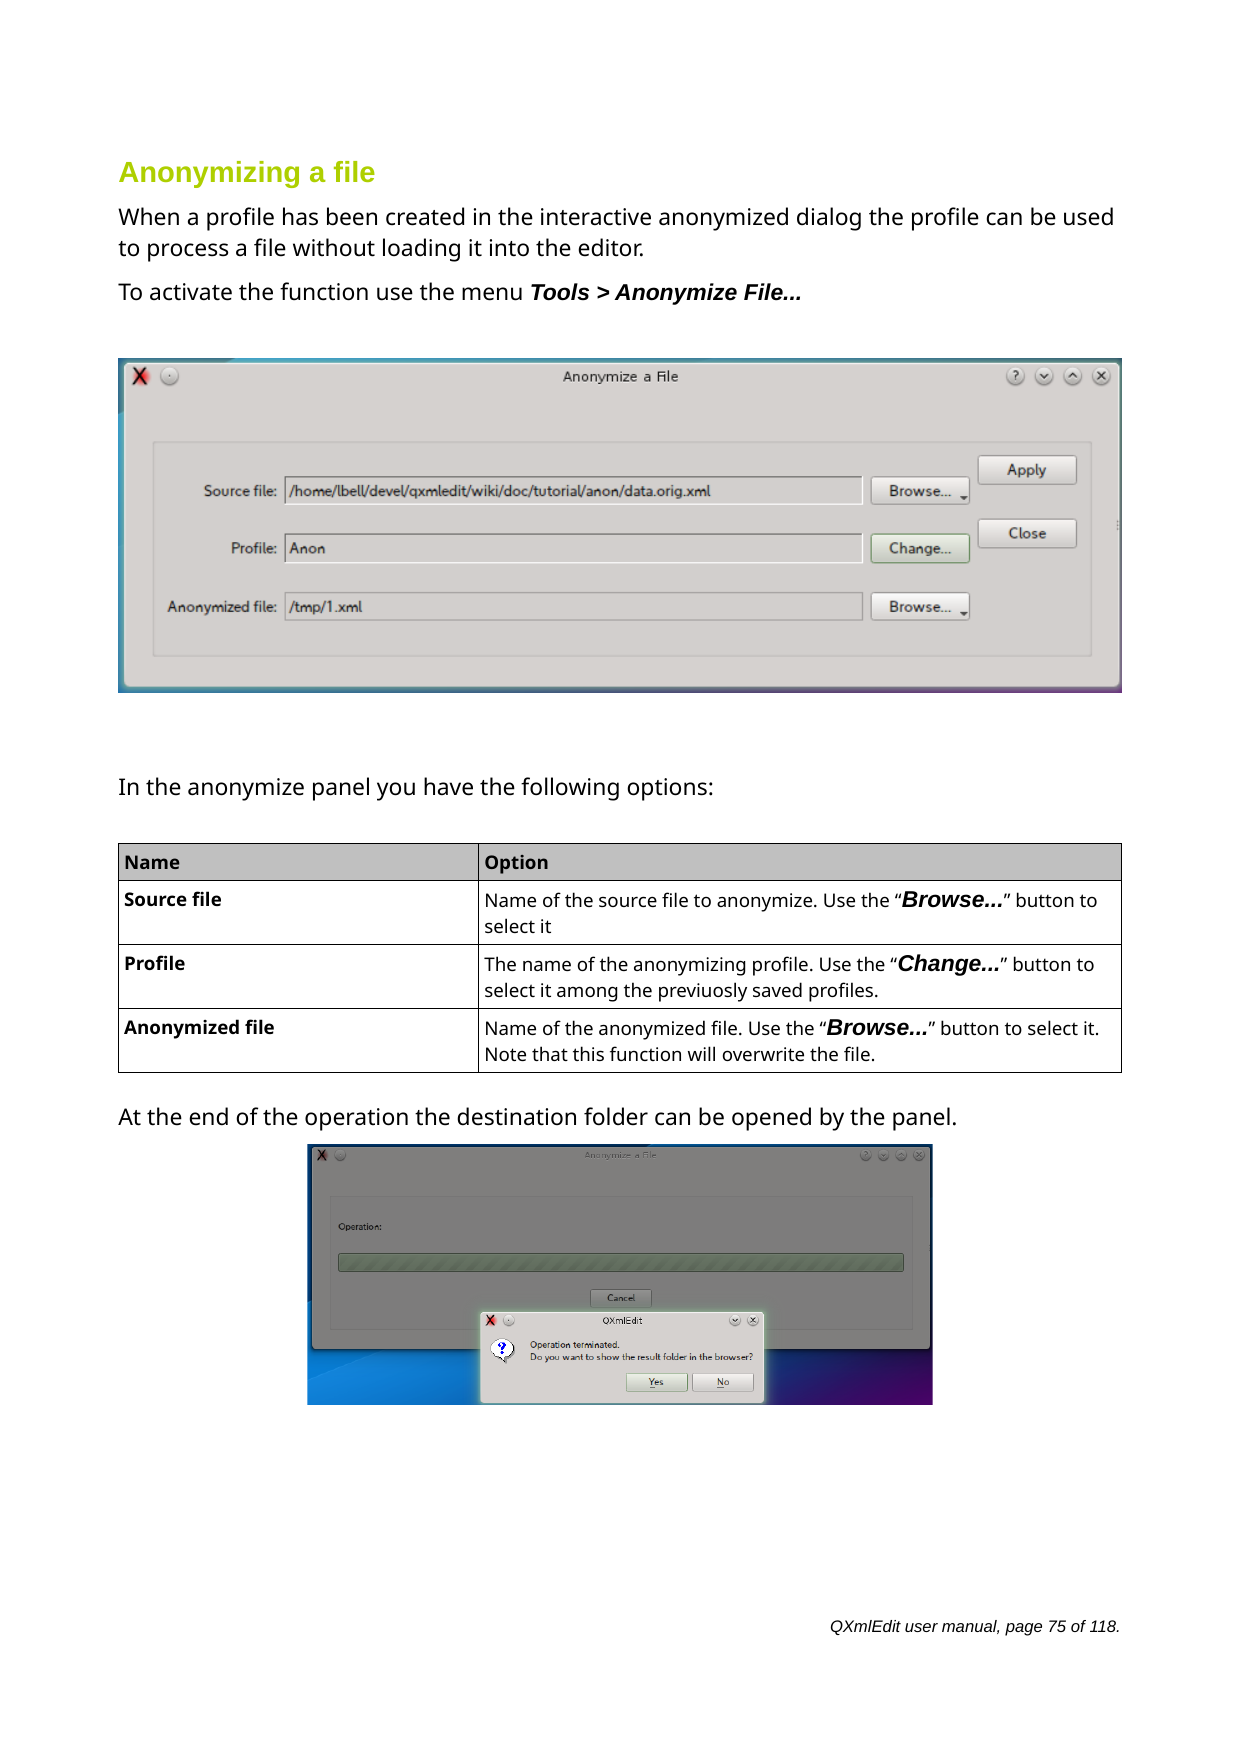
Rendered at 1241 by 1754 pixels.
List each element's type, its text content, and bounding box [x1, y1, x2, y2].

table_cell Source file [119, 881, 478, 944]
subtitle Anonymizing a file [118, 155, 1122, 188]
table_cell Name of the source file to anonymize. Use the “Browse...” button to select it [479, 881, 1121, 944]
table_cell Profile [119, 945, 478, 1008]
text At the end of the operation the destination folder can be opened by the panel. [118, 1101, 1122, 1132]
table_cell Name of the anonymized file. Use the “Browse...” button to select it. Note that this function will overwrite the file. [479, 1009, 1121, 1072]
text In the anonymize panel you have the following options: [118, 771, 1122, 802]
table_header Option [479, 844, 1121, 880]
table_header Name [119, 844, 478, 880]
picture [307, 1144, 933, 1405]
table_cell The name of the anonymizing profile. Use the “Change...” button to select it among the previuosly saved profiles. [479, 945, 1121, 1008]
picture [118, 358, 1122, 693]
text When a profile has been created in the interactive anonymized dialog the profile can be used to process a file without loading it into the editor. [118, 201, 1122, 263]
text To activate the function use the menu Tools > Anonymize File... [118, 276, 1122, 307]
table_cell Anonymized file [119, 1009, 478, 1072]
